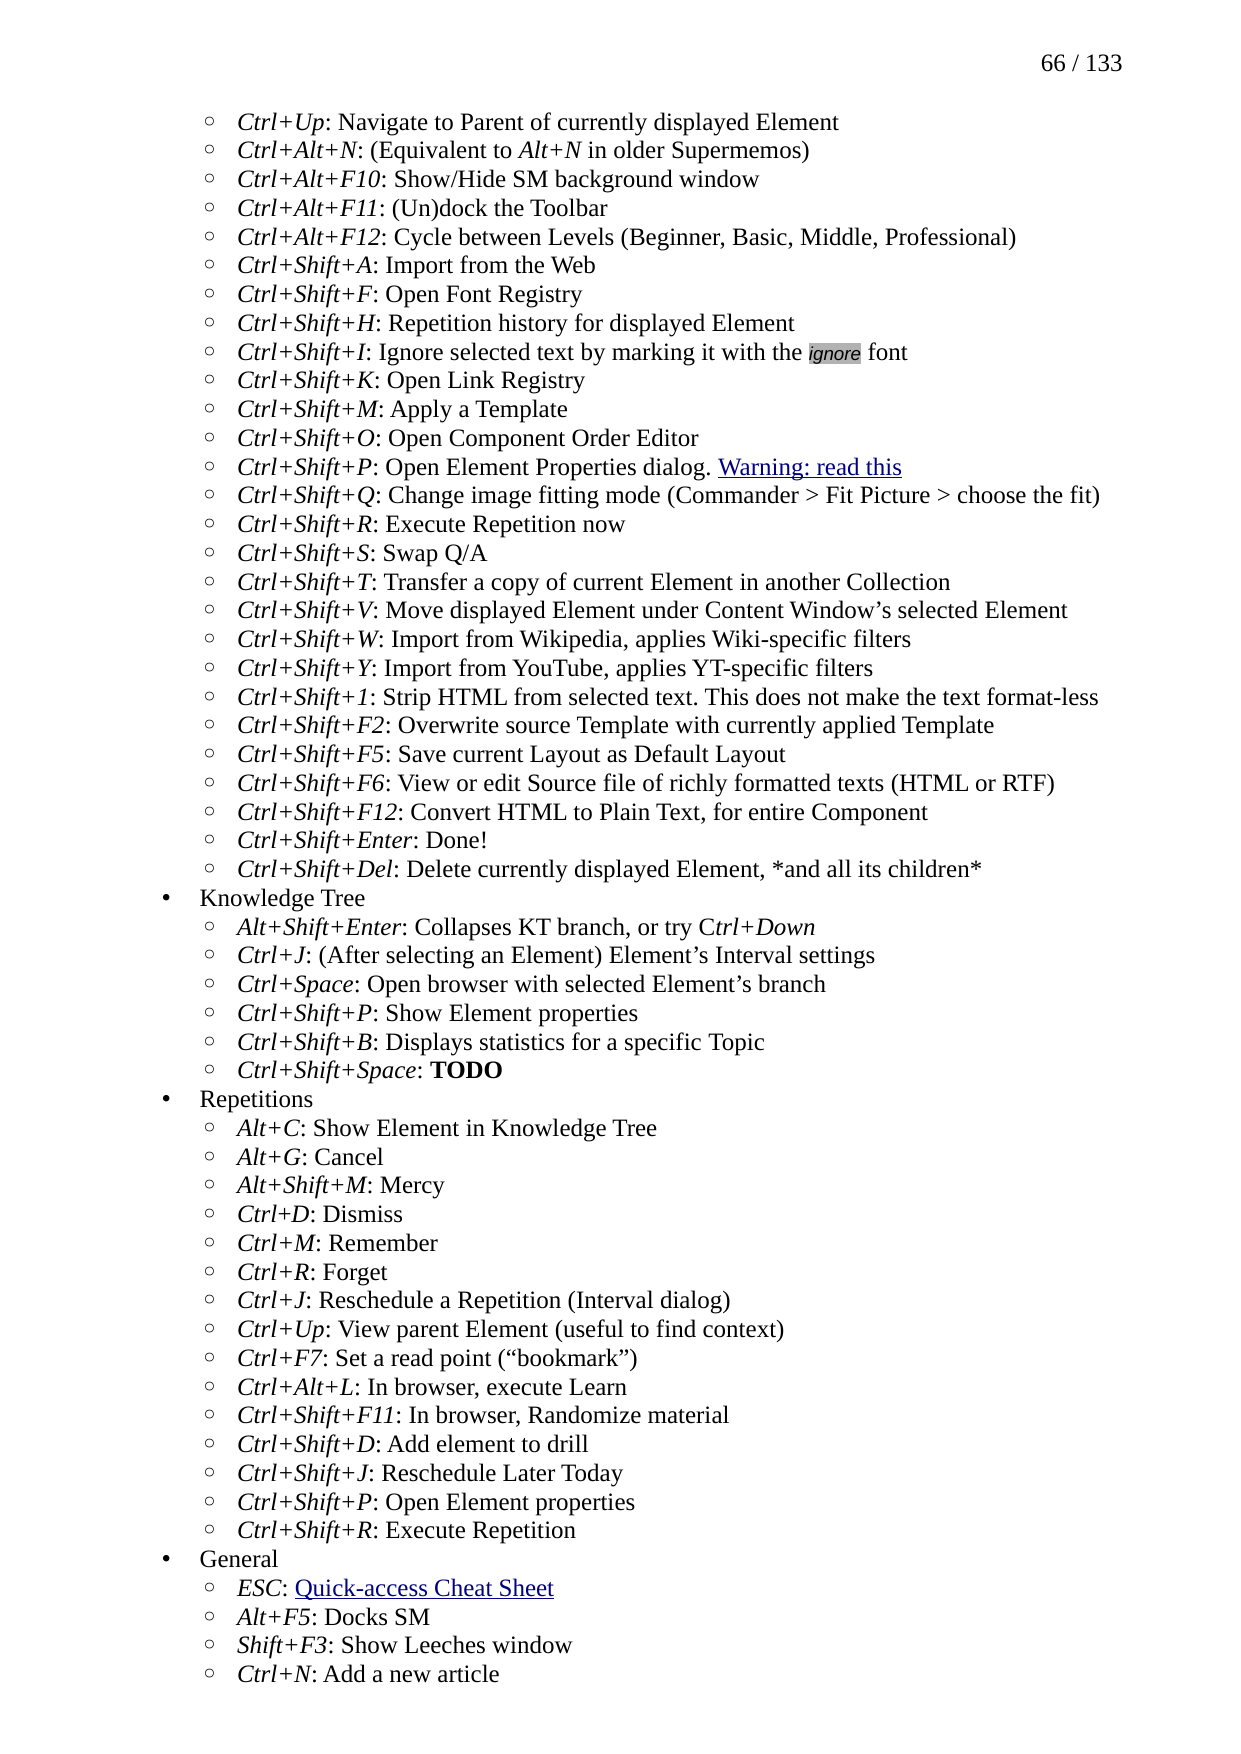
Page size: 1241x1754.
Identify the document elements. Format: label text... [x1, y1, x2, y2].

list Ctrl+Shift+F5: Save current Layout as Default Layout [199, 739, 1122, 768]
list Ctrl+Shift+Del: Delete currently displayed Element, *and all its children* [199, 854, 1122, 883]
list Ctrl+Shift+Space: TODO [199, 1056, 1122, 1084]
list Ctrl+Shift+F12: Convert HTML to Plain Text, for entire Component [199, 797, 1122, 826]
list Ctrl+Shift+F2: Overwrite source Template with currently applied Template [199, 711, 1122, 739]
list Ctrl+Shift+J: Reschedule Later Today [199, 1458, 1122, 1487]
list Ctrl+Shift+A: Import from the Web [199, 251, 1122, 279]
list Ctrl+Shift+1: Strip HTML from selected text. This does not make the text format-less [199, 682, 1122, 711]
list Ctrl+Shift+T: Transfer a copy of current Element in another Collection [199, 567, 1122, 596]
list Ctrl+Shift+P: Open Element properties [199, 1487, 1122, 1516]
list Ctrl+Alt+F11: (Un)dock the Toolbar [199, 193, 1122, 222]
list Ctrl+Alt+L: In browser, execute Learn [199, 1372, 1122, 1401]
list Ctrl+N: Add a new article [199, 1659, 1122, 1688]
list Ctrl+J: Reschedule a Repetition (Interval dialog) [199, 1286, 1122, 1314]
list Ctrl+J: (After selecting an Element) Element’s Interval settings [199, 941, 1122, 969]
list Ctrl+Shift+I: Ignore selected text by marking it with the ignore font [199, 337, 1122, 366]
list Ctrl+Up: Navigate to Parent of currently displayed Element [199, 107, 1122, 136]
list Ctrl+Shift+O: Open Component Order Editor [199, 423, 1122, 452]
list Knowledge Tree [162, 883, 1122, 912]
list Ctrl+Shift+F: Open Font Registry [199, 279, 1122, 308]
list Ctrl+Shift+D: Add element to drill [199, 1429, 1122, 1458]
list Ctrl+Shift+K: Open Link Registry [199, 366, 1122, 394]
list Alt+Shift+Enter: Collapses KT branch, or try Ctrl+Down [199, 912, 1122, 941]
list Ctrl+Shift+R: Execute Repetition now [199, 509, 1122, 538]
list Alt+F5: Docks SM [199, 1602, 1122, 1631]
list Ctrl+F7: Set a read point (“bookmark”) [199, 1343, 1122, 1372]
list Repetitions [162, 1084, 1122, 1113]
list Ctrl+Shift+B: Displays statistics for a specific Topic [199, 1027, 1122, 1056]
list Ctrl+M: Remember [199, 1228, 1122, 1257]
list Ctrl+Shift+S: Swap Q/A [199, 538, 1122, 567]
list Ctrl+Space: Open browser with selected Element’s branch [199, 969, 1122, 998]
list Ctrl+Shift+Q: Change image fitting mode (Commander > Fit Picture > choose the fit) [199, 481, 1122, 509]
list Ctrl+Shift+F11: In browser, Randomize material [199, 1401, 1122, 1429]
list Ctrl+D: Dismiss [199, 1199, 1122, 1228]
list Ctrl+R: Forget [199, 1257, 1122, 1286]
list ESC: Quick-access Cheat Sheet [199, 1573, 1122, 1602]
list Ctrl+Shift+M: Apply a Template [199, 394, 1122, 423]
list Shift+F3: Show Leeches window [199, 1631, 1122, 1659]
list Ctrl+Shift+Enter: Done! [199, 826, 1122, 854]
list Ctrl+Alt+N: (Equivalent to Alt+N in older Supermemos) [199, 136, 1122, 164]
list Ctrl+Shift+F6: View or edit Source file of richly formatted texts (HTML or RTF) [199, 768, 1122, 797]
list Ctrl+Shift+W: Import from Wikipedia, applies Wiki-specific filters [199, 624, 1122, 653]
list Ctrl+Shift+P: Show Element properties [199, 998, 1122, 1027]
list Ctrl+Shift+P: Open Element Properties dialog. Warning: read this [199, 452, 1122, 481]
list Alt+G: Cancel [199, 1142, 1122, 1171]
list Ctrl+Shift+R: Execute Repetition [199, 1516, 1122, 1544]
list Ctrl+Alt+F12: Cycle between Levels (Beginner, Basic, Middle, Professional) [199, 222, 1122, 251]
list Alt+Shift+M: Mercy [199, 1171, 1122, 1199]
list Ctrl+Up: View parent Element (useful to find context) [199, 1314, 1122, 1343]
list Ctrl+Alt+F10: Show/Hide SM background window [199, 164, 1122, 193]
list Ctrl+Shift+Y: Import from YouTube, applies YT-specific filters [199, 653, 1122, 682]
list Alt+C: Show Element in Knowledge Tree [199, 1113, 1122, 1142]
list General [162, 1544, 1122, 1573]
list Ctrl+Shift+V: Move displayed Element under Content Window’s selected Element [199, 596, 1122, 624]
list Ctrl+Shift+H: Repetition history for displayed Element [199, 308, 1122, 337]
